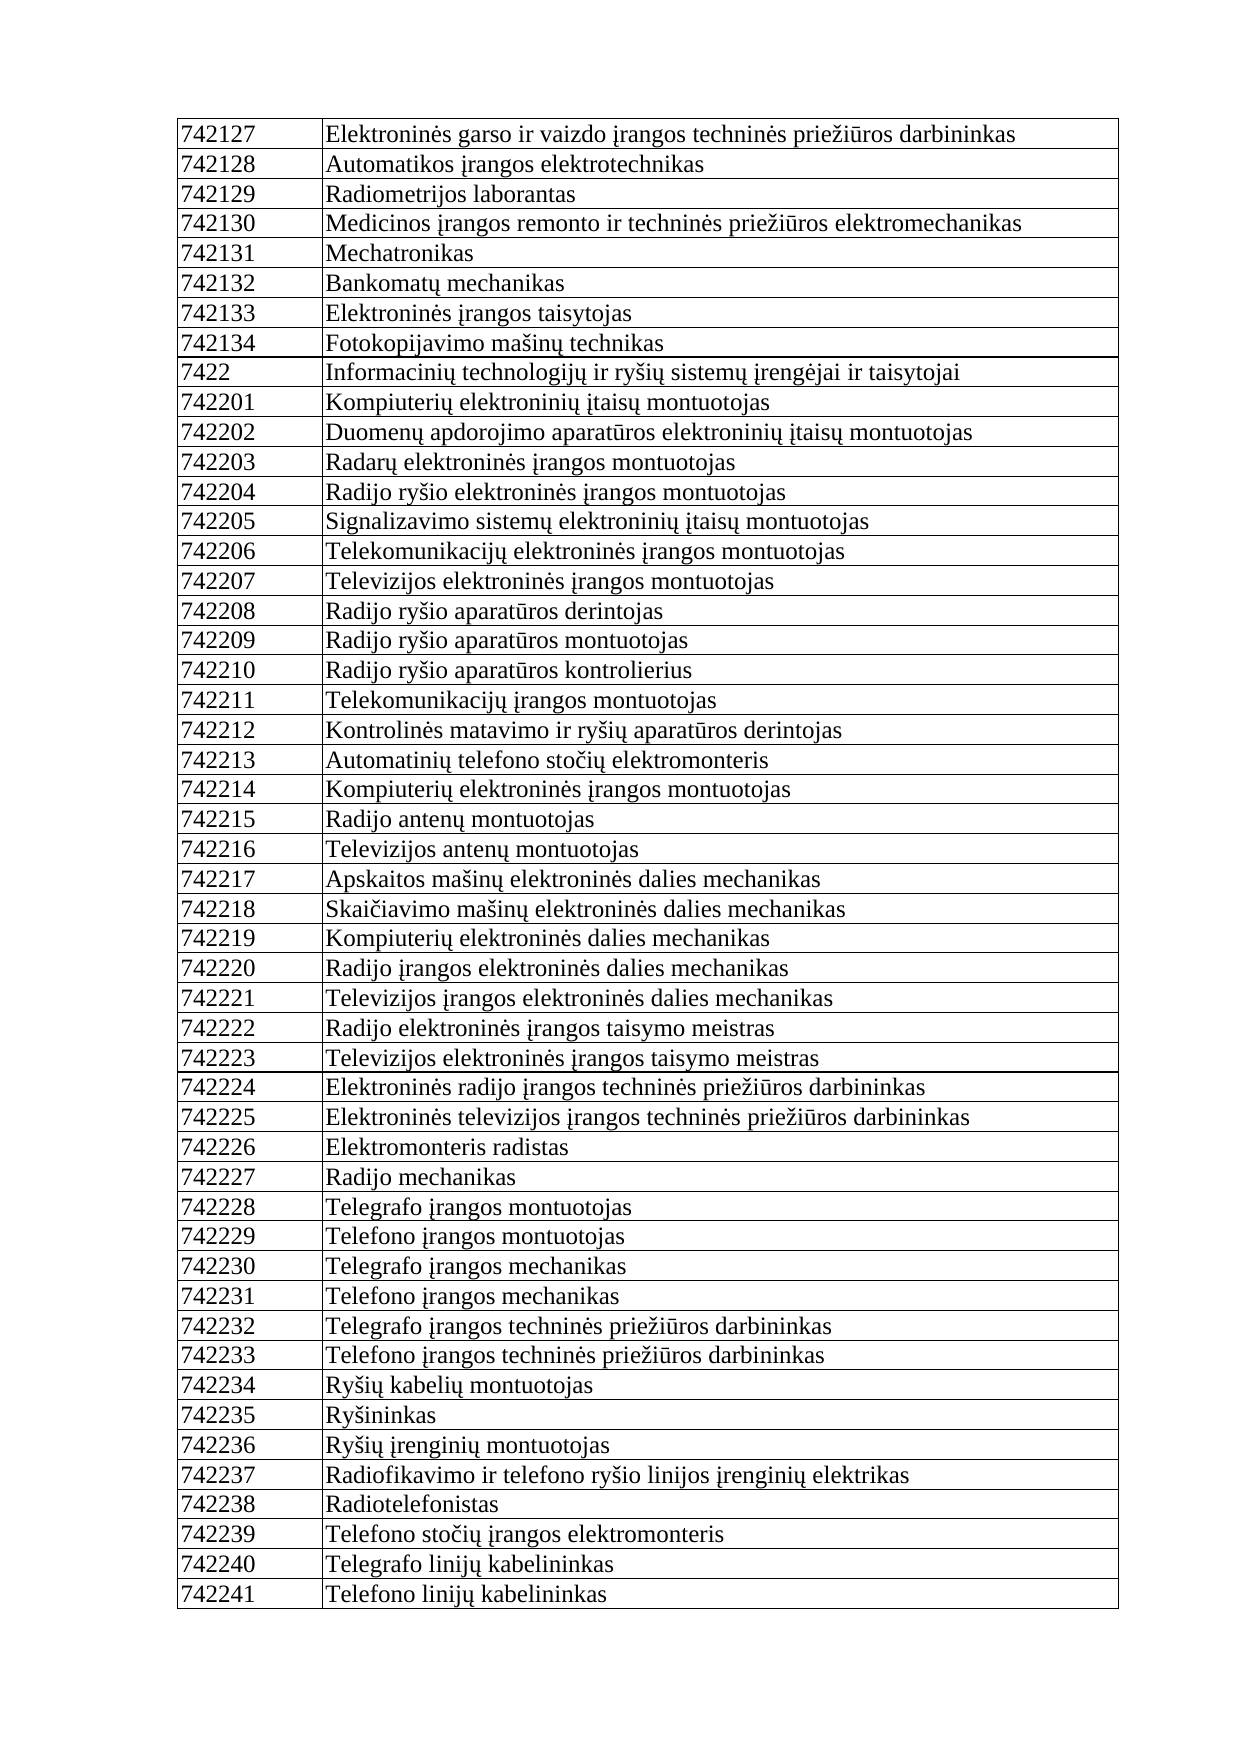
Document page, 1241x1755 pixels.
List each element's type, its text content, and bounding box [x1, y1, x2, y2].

table_cell 742130 [178, 209, 322, 237]
table_cell 742219 [178, 924, 322, 952]
table_cell 742203 [178, 447, 322, 476]
table_cell Automatinių telefono stočių elektromonteris [323, 745, 1118, 773]
table_cell 742239 [178, 1519, 322, 1548]
table_cell Elektroninės garso ir vaizdo įrangos techninės priežiūros darbininkas [323, 119, 1118, 148]
table_cell 742230 [178, 1251, 322, 1280]
table_cell 742222 [178, 1013, 322, 1042]
table_cell Ryšininkas [323, 1400, 1118, 1429]
table_cell Kompiuterių elektroninės dalies mechanikas [323, 924, 1118, 952]
table_cell Elektroninės televizijos įrangos techninės priežiūros darbininkas [323, 1102, 1118, 1131]
table_cell 742217 [178, 864, 322, 893]
table_cell Televizijos įrangos elektroninės dalies mechanikas [323, 983, 1118, 1012]
table_cell Radijo ryšio elektroninės įrangos montuotojas [323, 477, 1118, 505]
table_cell Ryšių kabelių montuotojas [323, 1370, 1118, 1399]
table_cell 742233 [178, 1341, 322, 1369]
table_cell 742216 [178, 834, 322, 863]
table_cell Fotokopijavimo mašinų technikas [323, 328, 1118, 356]
table_cell 742236 [178, 1430, 322, 1459]
table_cell 742201 [178, 387, 322, 416]
table_cell Telefono įrangos montuotojas [323, 1221, 1118, 1250]
table_cell Mechatronikas [323, 238, 1118, 267]
table_cell 742234 [178, 1370, 322, 1399]
table_cell Telefono linijų kabelininkas [323, 1579, 1118, 1608]
table_cell 742224 [178, 1073, 322, 1101]
table_cell 742211 [178, 685, 322, 714]
table_cell 7422 [178, 358, 322, 386]
table_cell 742238 [178, 1490, 322, 1518]
table_cell 742209 [178, 626, 322, 654]
table_cell Automatikos įrangos elektrotechnikas [323, 149, 1118, 178]
table_cell Telegrafo linijų kabelininkas [323, 1549, 1118, 1578]
table_cell Elektromonteris radistas [323, 1132, 1118, 1161]
table_cell 742127 [178, 119, 322, 148]
table_cell 742227 [178, 1162, 322, 1191]
table_cell 742232 [178, 1311, 322, 1339]
table_cell 742237 [178, 1460, 322, 1488]
table_cell Duomenų apdorojimo aparatūros elektroninių įtaisų montuotojas [323, 417, 1118, 446]
table_cell Skaičiavimo mašinų elektroninės dalies mechanikas [323, 894, 1118, 922]
table_cell Elektroninės radijo įrangos techninės priežiūros darbininkas [323, 1073, 1118, 1101]
table_cell Televizijos elektroninės įrangos montuotojas [323, 566, 1118, 595]
table_cell Kompiuterių elektroninių įtaisų montuotojas [323, 387, 1118, 416]
table_cell 742229 [178, 1221, 322, 1250]
table_cell Kontrolinės matavimo ir ryšių aparatūros derintojas [323, 715, 1118, 744]
table_cell Apskaitos mašinų elektroninės dalies mechanikas [323, 864, 1118, 893]
table_cell 742202 [178, 417, 322, 446]
table_cell 742129 [178, 179, 322, 207]
table_cell Radijo ryšio aparatūros derintojas [323, 596, 1118, 624]
table_cell 742128 [178, 149, 322, 178]
table_cell 742208 [178, 596, 322, 624]
table_cell 742223 [178, 1043, 322, 1071]
table_cell 742133 [178, 298, 322, 327]
table_cell 742218 [178, 894, 322, 922]
table_cell 742221 [178, 983, 322, 1012]
table_cell 742213 [178, 745, 322, 773]
table_cell Radiotelefonistas [323, 1490, 1118, 1518]
table_cell Elektroninės įrangos taisytojas [323, 298, 1118, 327]
table_cell 742214 [178, 775, 322, 803]
table_cell 742225 [178, 1102, 322, 1131]
table_cell Radijo ryšio aparatūros montuotojas [323, 626, 1118, 654]
table_cell 742215 [178, 804, 322, 833]
table_cell Telekomunikacijų elektroninės įrangos montuotojas [323, 536, 1118, 565]
table_cell Telegrafo įrangos techninės priežiūros darbininkas [323, 1311, 1118, 1339]
table_cell Radarų elektroninės įrangos montuotojas [323, 447, 1118, 476]
table_cell 742207 [178, 566, 322, 595]
table_cell 742212 [178, 715, 322, 744]
table_cell Televizijos antenų montuotojas [323, 834, 1118, 863]
table_cell 742204 [178, 477, 322, 505]
table_cell 742231 [178, 1281, 322, 1310]
table_cell Kompiuterių elektroninės įrangos montuotojas [323, 775, 1118, 803]
table_cell Radiofikavimo ir telefono ryšio linijos įrenginių elektrikas [323, 1460, 1118, 1488]
table_cell 742226 [178, 1132, 322, 1161]
table_cell Telefono stočių įrangos elektromonteris [323, 1519, 1118, 1548]
table_cell 742235 [178, 1400, 322, 1429]
table_cell Medicinos įrangos remonto ir techninės priežiūros elektromechanikas [323, 209, 1118, 237]
table_cell 742132 [178, 268, 322, 297]
table_cell Radijo įrangos elektroninės dalies mechanikas [323, 953, 1118, 982]
table_cell Radiometrijos laborantas [323, 179, 1118, 207]
table_cell Radijo ryšio aparatūros kontrolierius [323, 655, 1118, 684]
table_cell Signalizavimo sistemų elektroninių įtaisų montuotojas [323, 506, 1118, 535]
table_cell Telefono įrangos techninės priežiūros darbininkas [323, 1341, 1118, 1369]
table_cell 742240 [178, 1549, 322, 1578]
table_cell 742131 [178, 238, 322, 267]
table_cell 742205 [178, 506, 322, 535]
table_cell Telegrafo įrangos mechanikas [323, 1251, 1118, 1280]
table_cell 742220 [178, 953, 322, 982]
table_cell Radijo antenų montuotojas [323, 804, 1118, 833]
table_cell 742134 [178, 328, 322, 356]
table_cell Telefono įrangos mechanikas [323, 1281, 1118, 1310]
table_cell Telegrafo įrangos montuotojas [323, 1192, 1118, 1220]
table_cell Ryšių įrenginių montuotojas [323, 1430, 1118, 1459]
table_cell 742241 [178, 1579, 322, 1608]
table_cell Radijo elektroninės įrangos taisymo meistras [323, 1013, 1118, 1042]
table_cell 742206 [178, 536, 322, 565]
table_cell 742210 [178, 655, 322, 684]
table_cell Informacinių technologijų ir ryšių sistemų įrengėjai ir taisytojai [323, 358, 1118, 386]
table_cell Telekomunikacijų įrangos montuotojas [323, 685, 1118, 714]
table_cell Bankomatų mechanikas [323, 268, 1118, 297]
table_cell Radijo mechanikas [323, 1162, 1118, 1191]
table_cell 742228 [178, 1192, 322, 1220]
table_cell Televizijos elektroninės įrangos taisymo meistras [323, 1043, 1118, 1071]
